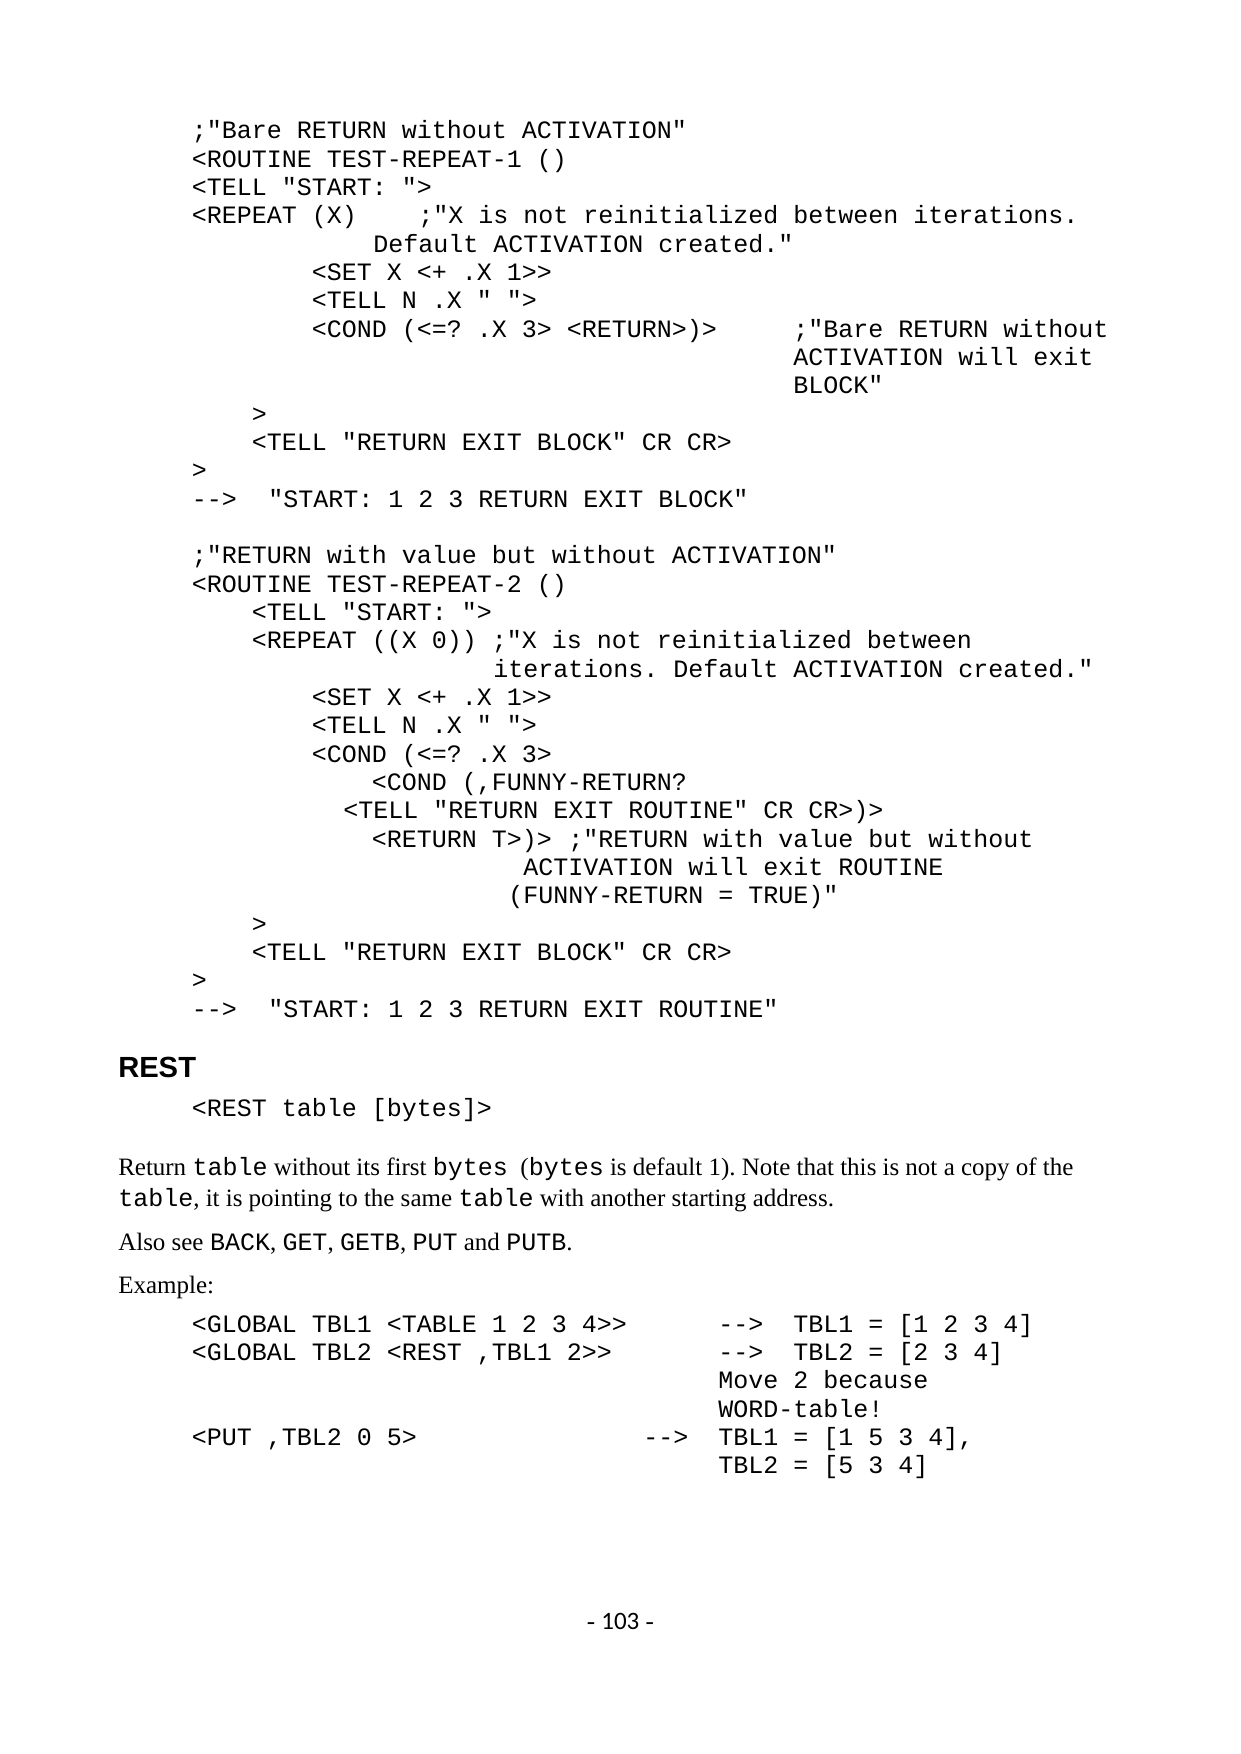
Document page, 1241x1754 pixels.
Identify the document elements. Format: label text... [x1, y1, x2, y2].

text ;"Bare RETURN without ACTIVATION" <ROUTINE TEST-REPEAT-1 () <TELL "START: "> <REPEAT (X) ;"X is not reinitialized between iterations. Default ACTIVATION created." <SET X <+ .X 1>> <TELL N .X " "> <COND (<=? .X 3> <RETURN>)> ;"Bare RETURN without ACTIVATION will exit BLOCK" > <TELL "RETURN EXIT BLOCK" CR CR> > --> "START: 1 2 3 RETURN EXIT BLOCK" ;"RETURN with value but without ACTIVATION" <ROUTINE TEST-REPEAT-2 () <TELL "START: "> <REPEAT ((X 0)) ;"X is not reinitialized between iterations. Default ACTIVATION created." <SET X <+ .X 1>> <TELL N .X " "> <COND (<=? .X 3> <COND (,FUNNY-RETURN? <TELL "RETURN EXIT ROUTINE" CR CR>)> <RETURN T>)> ;"RETURN with value but without ACTIVATION will exit ROUTINE (FUNNY-RETURN = TRUE)" > <TELL "RETURN EXIT BLOCK" CR CR> > --> "START: 1 2 3 RETURN EXIT ROUTINE" [192, 118, 1122, 1025]
text Example: [118, 1270, 1122, 1299]
subtitle REST [43, 1050, 1122, 1083]
text Also see BACK, GET, GETB, PUT and PUTB. [118, 1227, 1122, 1257]
text Return table without its first bytes (bytes is default 1). Note that this is not a copy of the table, it is pointing to the same table with another starting address. [118, 1152, 1122, 1214]
text <REST table [bytes]> [192, 1096, 1122, 1124]
text <GLOBAL TBL1 <TABLE 1 2 3 4>> --> TBL1 = [1 2 3 4] <GLOBAL TBL2 <REST ,TBL1 2>> --> TBL2 = [2 3 4] Move 2 because WORD-table! <PUT ,TBL2 0 5> --> TBL1 = [1 5 3 4], TBL2 = [5 3 4] [192, 1311, 1122, 1481]
